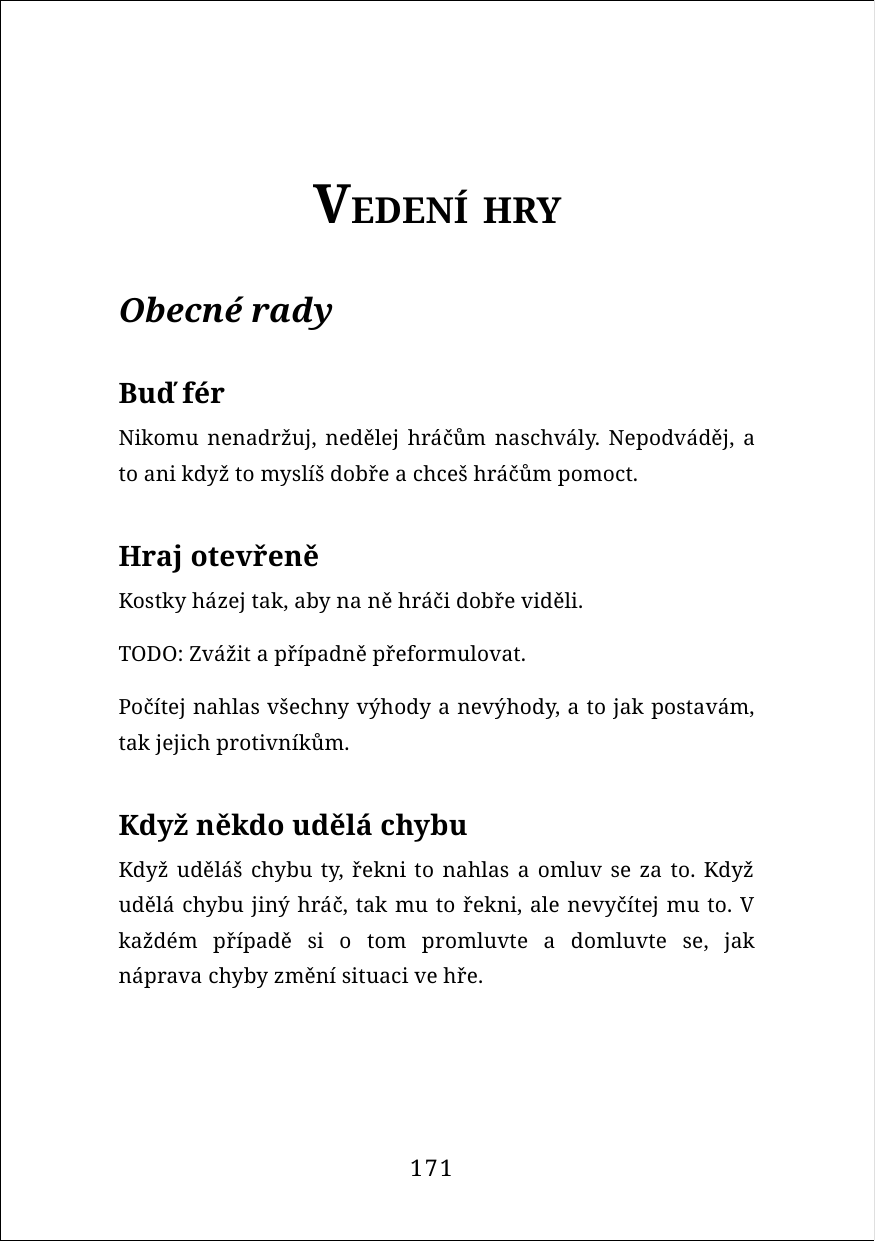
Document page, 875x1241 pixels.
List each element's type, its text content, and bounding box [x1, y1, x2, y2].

subtitle Vedení hry [118, 166, 756, 239]
subtitle Buď fér [118, 373, 756, 412]
text Kostky házej tak, aby na ně hráči dobře viděli. [118, 586, 756, 614]
text Počítej nahlas všechny výhody a nevýhody, a to jak postavám, tak jejich protivníkům. [118, 692, 756, 756]
subtitle Když někdo udělá chybu [118, 805, 756, 843]
subtitle Obecné rady [118, 287, 756, 332]
subtitle Hraj otevřeně [118, 536, 756, 574]
text TODO: Zvážit a případně přeformulovat. [118, 639, 756, 668]
text Když uděláš chybu ty, řekni to nahlas a omluv se za to. Když udělá chybu jiný hráč, tak mu to řekni, ale nevyčítej mu to. V každém případě si o tom promluvte a domluvte se, jak náprava chyby změní situaci ve hře. [118, 855, 756, 990]
text Nikomu nenadržuj, nedělej hráčům naschvály. Nepodváděj, a to ani když to myslíš dobře a chceš hráčům pomoct. [118, 423, 756, 487]
